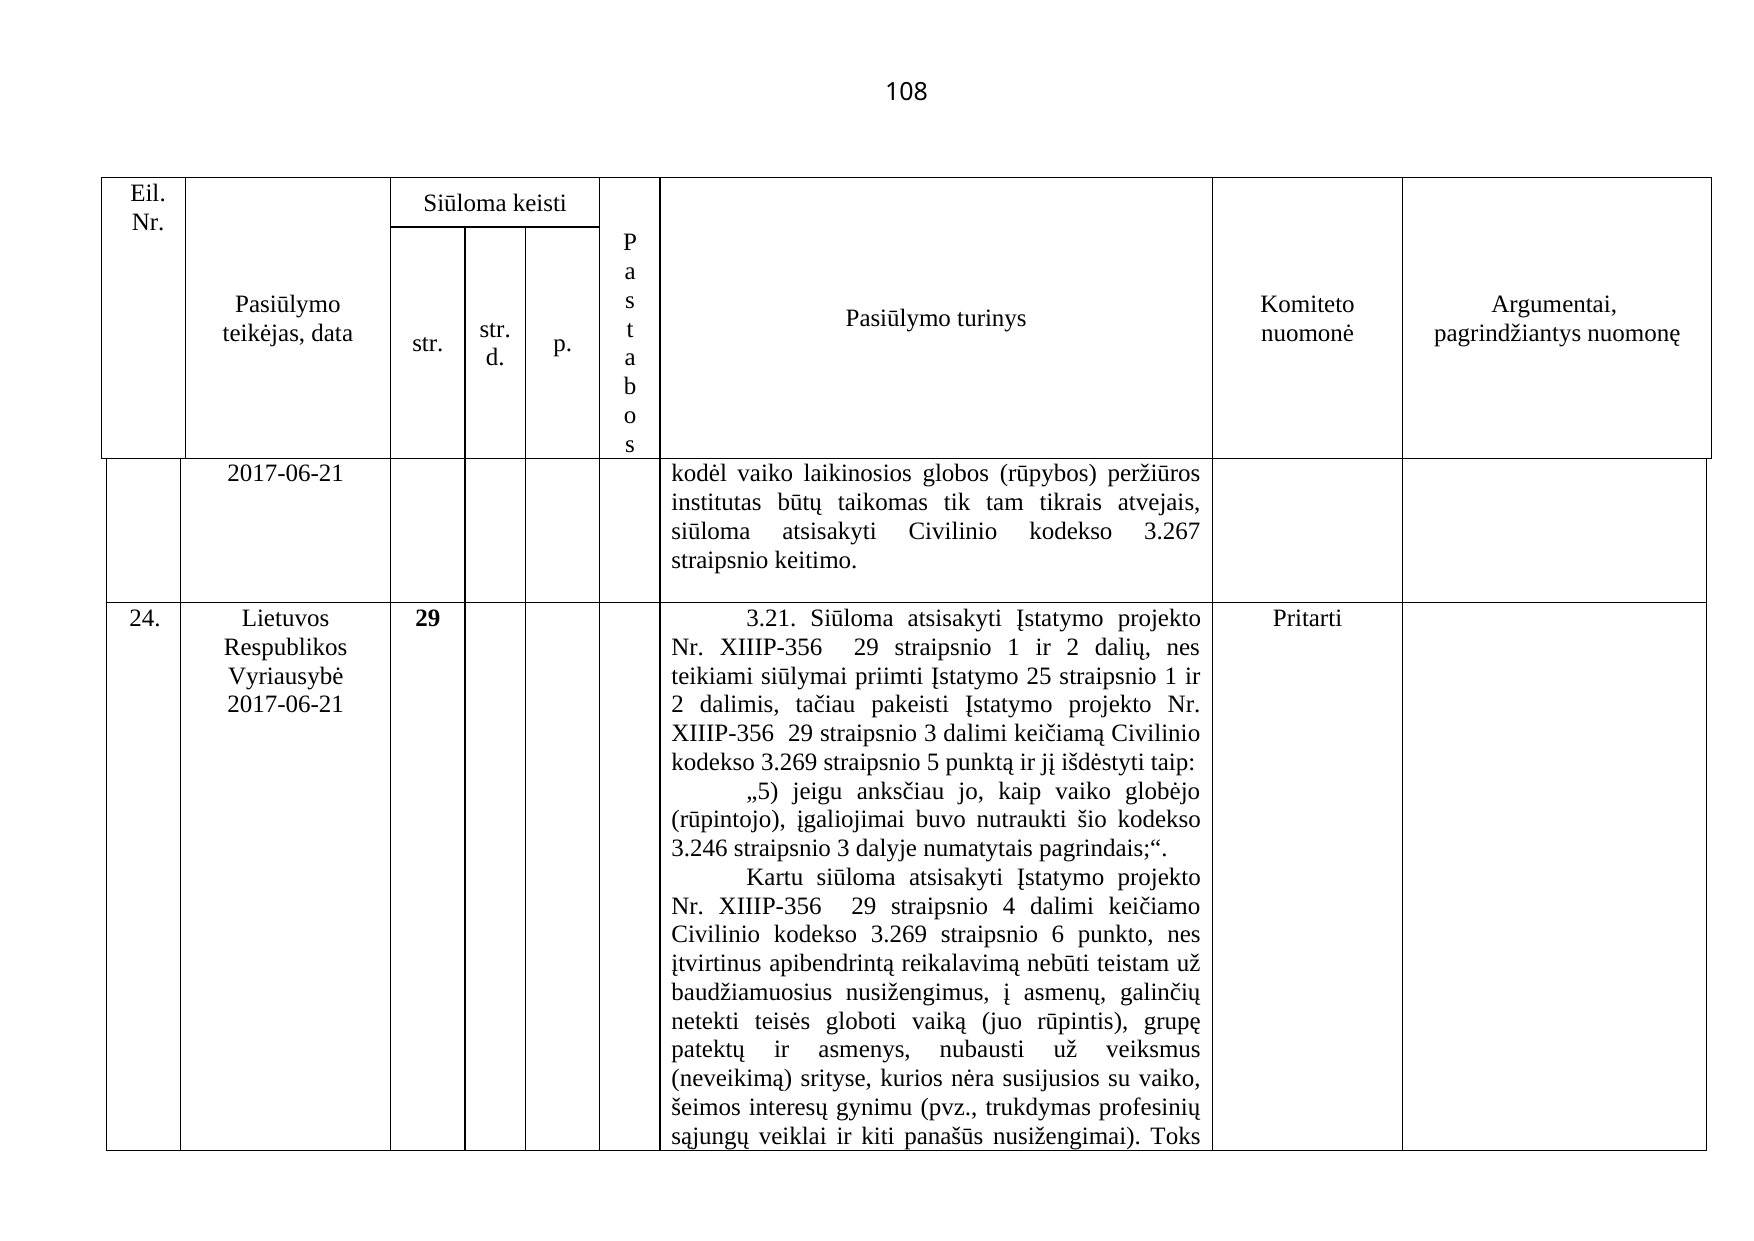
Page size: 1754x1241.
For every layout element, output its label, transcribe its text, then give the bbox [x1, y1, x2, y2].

table_cell [101, 602, 106, 1149]
table_cell [526, 459, 599, 602]
table_cell 3.21. Siūloma atsisakyti Įstatymo projekto Nr. XIIIP-356 29 straipsnio 1 ir 2 dalių, nes teikiami siūlymai priimti Įstatymo 25 straipsnio 1 ir 2 dalimis, tačiau pakeisti Įstatymo projekto Nr. XIIIP-356 29 straipsnio 3 dalimi keičiamą Civilinio kodekso 3.269 straipsnio 5 punktą ir jį išdėstyti taip: „5) jeigu anksčiau jo, kaip vaiko globėjo (rūpintojo), įgaliojimai buvo nutraukti šio kodekso 3.246 straipsnio 3 dalyje numatytais pagrindais;“. Kartu siūloma atsisakyti Įstatymo projekto Nr. XIIIP-356 29 straipsnio 4 dalimi keičiamo Civilinio kodekso 3.269 straipsnio 6 punkto, nes įtvirtinus apibendrintą reikalavimą nebūti teistam už baudžiamuosius nusižengimus, į asmenų, galinčių netekti teisės globoti vaiką (juo rūpintis), grupę patektų ir asmenys, nubausti už veiksmus (neveikimą) srityse, kurios nėra susijusios su vaiko, šeimos interesų gynimu (pvz., trukdymas profesinių sąjungų veiklai ir kiti panašūs nusižengimai). Toks [661, 603, 1212, 1149]
table_cell [391, 459, 464, 602]
table_header Argumentai, pagrindžiantys nuomonę [1403, 178, 1711, 457]
table_cell Lietuvos Respublikos Vyriausybė 2017-06-21 [181, 603, 390, 1149]
table_cell p. [526, 228, 599, 457]
table_cell [1403, 603, 1706, 1149]
table_cell kodėl vaiko laikinosios globos (rūpybos) peržiūros institutas būtų taikomas tik tam tikrais atvejais, siūloma atsisakyti Civilinio kodekso 3.267 straipsnio keitimo. [661, 459, 1212, 602]
table_cell [107, 603, 180, 1149]
table_cell 2017-06-21 [181, 459, 390, 602]
table_cell [1707, 459, 1712, 602]
table_cell Pastabos [600, 226, 659, 457]
table_cell str. d. [466, 228, 525, 457]
table_header [600, 178, 659, 226]
table_header Pasiūlymo teikėjas, data [186, 178, 390, 457]
table_header Pasiūlymo turinys [661, 178, 1212, 457]
table_cell [1403, 459, 1706, 602]
table_header Komiteto nuomonė [1213, 178, 1402, 457]
table_cell [600, 603, 659, 1149]
table_header Eil. Nr. [102, 178, 185, 457]
table_cell [526, 603, 599, 1149]
table_cell [1213, 459, 1402, 602]
table_cell str. [391, 228, 464, 457]
table_cell [466, 459, 525, 602]
table_cell [1707, 602, 1712, 1149]
table_cell [600, 459, 659, 602]
table_cell [466, 603, 525, 1149]
table_cell [107, 459, 180, 602]
table_cell 29 [391, 603, 464, 1149]
table_cell [101, 459, 106, 602]
table_cell Pritarti [1213, 603, 1402, 1149]
table_header Siūloma keisti [391, 178, 599, 226]
